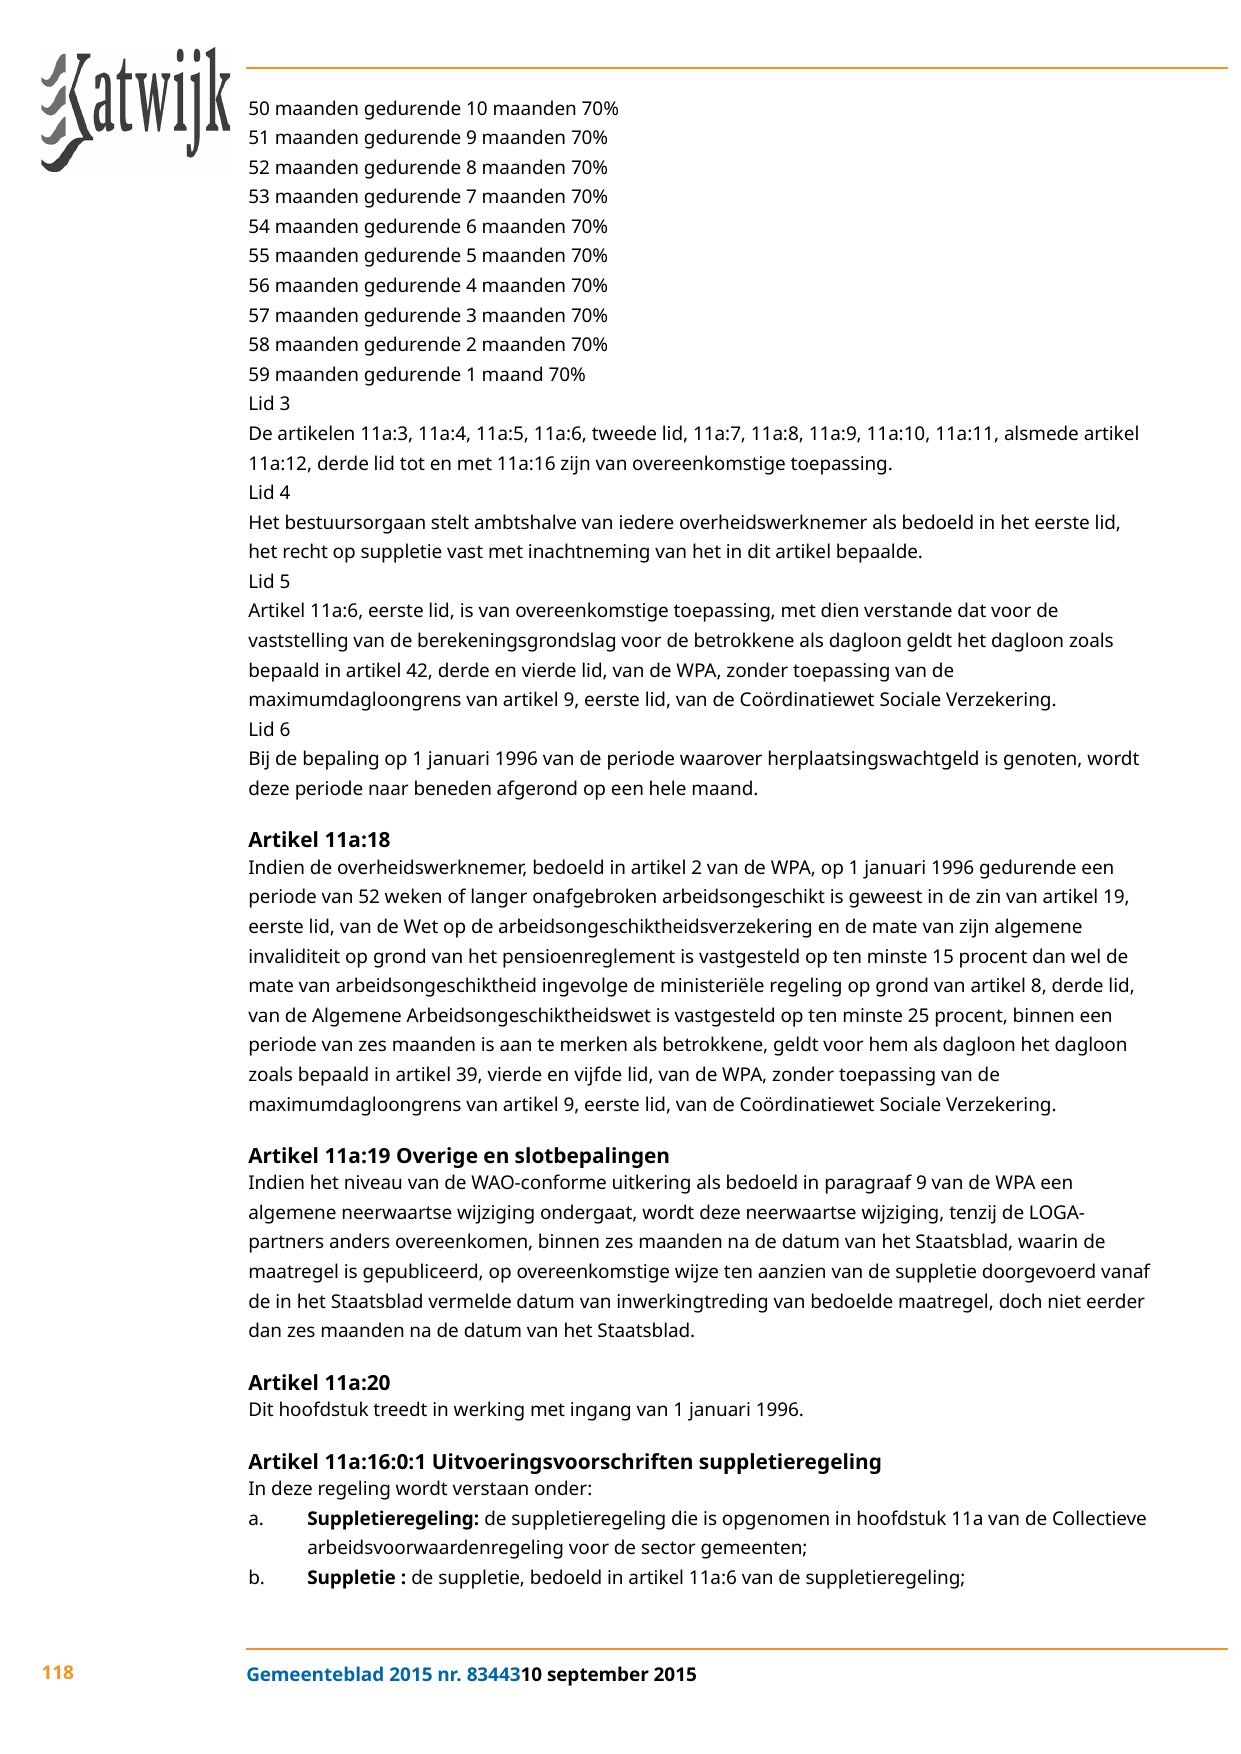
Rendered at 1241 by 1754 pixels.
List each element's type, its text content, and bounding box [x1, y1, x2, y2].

text 52 maanden gedurende 8 maanden 70% [248, 154, 1152, 180]
text 54 maanden gedurende 6 maanden 70% [248, 213, 1152, 239]
text De artikelen 11a:3, 11a:4, 11a:5, 11a:6, tweede lid, 11a:7, 11a:8, 11a:9, 11a:10, 11a:11, alsmede artikel 11a:12, derde lid tot en met 11a:16 zijn van overeenkomstige toepassing. [248, 420, 1152, 476]
text Indien het niveau van de WAO-conforme uitkering als bedoeld in paragraaf 9 van de WPA een algemene neerwaartse wijziging ondergaat, wordt deze neerwaartse wijziging, tenzij de LOGA-partners anders overeenkomen, binnen zes maanden na de datum van het Staatsblad, waarin de maatregel is gepubliceerd, op overeenkomstige wijze ten aanzien van de suppletie doorgevoerd vanaf de in het Staatsblad vermelde datum van inwerkingtreding van bedoelde maatregel, doch niet eerder dan zes maanden na de datum van het Staatsblad. [248, 1169, 1152, 1343]
text Lid 3 [248, 391, 1152, 416]
text Indien de overheidswerknemer, bedoeld in artikel 2 van de WPA, op 1 januari 1996 gedurende een periode van 52 weken of langer onafgebroken arbeidsongeschikt is geweest in de zin van artikel 19, eerste lid, van de Wet op de arbeidsongeschiktheidsverzekering en de mate van zijn algemene invaliditeit op grond van het pensioenreglement is vastgesteld op ten minste 15 procent dan wel de mate van arbeidsongeschiktheid ingevolge de ministeriële regeling op grond van artikel 8, derde lid, van de Algemene Arbeidsongeschiktheidswet is vastgesteld op ten minste 25 procent, binnen een periode van zes maanden is aan te merken als betrokkene, geldt voor hem als dagloon het dagloon zoals bepaald in artikel 39, vierde en vijfde lid, van de WPA, zonder toepassing van de maximumdagloongrens van artikel 9, eerste lid, van de Coördinatiewet Sociale Verzekering. [248, 854, 1152, 1116]
text 56 maanden gedurende 4 maanden 70% [248, 272, 1152, 298]
text 51 maanden gedurende 9 maanden 70% [248, 124, 1152, 150]
text 50 maanden gedurende 10 maanden 70% [248, 95, 1152, 121]
text Lid 6 [248, 716, 1152, 742]
text 55 maanden gedurende 5 maanden 70% [248, 243, 1152, 268]
text In deze regeling wordt verstaan onder: [248, 1475, 1152, 1501]
list Suppletie : de suppletie, bedoeld in artikel 11a:6 van de suppletieregeling; [248, 1564, 1152, 1590]
picture [41, 47, 231, 172]
text Bij de bepaling op 1 januari 1996 van de periode waarover herplaatsingswachtgeld is genoten, wordt deze periode naar beneden afgerond op een hele maand. [248, 746, 1152, 801]
text 58 maanden gedurende 2 maanden 70% [248, 331, 1152, 357]
text 57 maanden gedurende 3 maanden 70% [248, 302, 1152, 328]
list Suppletieregeling: de suppletieregeling die is opgenomen in hoofdstuk 11a van de Collectieve arbeidsvoorwaardenregeling voor de sector gemeenten; [248, 1505, 1152, 1560]
text Lid 4 [248, 479, 1152, 505]
text Artikel 11a:19 Overige en slotbepalingen [248, 1141, 1152, 1169]
text Artikel 11a:18 [248, 826, 1152, 854]
text Dit hoofdstuk treedt in werking met ingang van 1 januari 1996. [248, 1396, 1152, 1422]
text Het bestuursorgaan stelt ambtshalve van iedere overheidswerknemer als bedoeld in het eerste lid, het recht op suppletie vast met inachtneming van het in dit artikel bepaalde. [248, 509, 1152, 564]
text 59 maanden gedurende 1 maand 70% [248, 361, 1152, 387]
text Artikel 11a:6, eerste lid, is van overeenkomstige toepassing, met dien verstande dat voor de vaststelling van de berekeningsgrondslag voor de betrokkene als dagloon geldt het dagloon zoals bepaald in artikel 42, derde en vierde lid, van de WPA, zonder toepassing van de maximumdagloongrens van artikel 9, eerste lid, van de Coördinatiewet Sociale Verzekering. [248, 598, 1152, 712]
text 53 maanden gedurende 7 maanden 70% [248, 183, 1152, 209]
text Artikel 11a:16:0:1 Uitvoeringsvoorschriften suppletieregeling [248, 1447, 1152, 1475]
text Artikel 11a:20 [248, 1368, 1152, 1396]
text Lid 5 [248, 568, 1152, 594]
